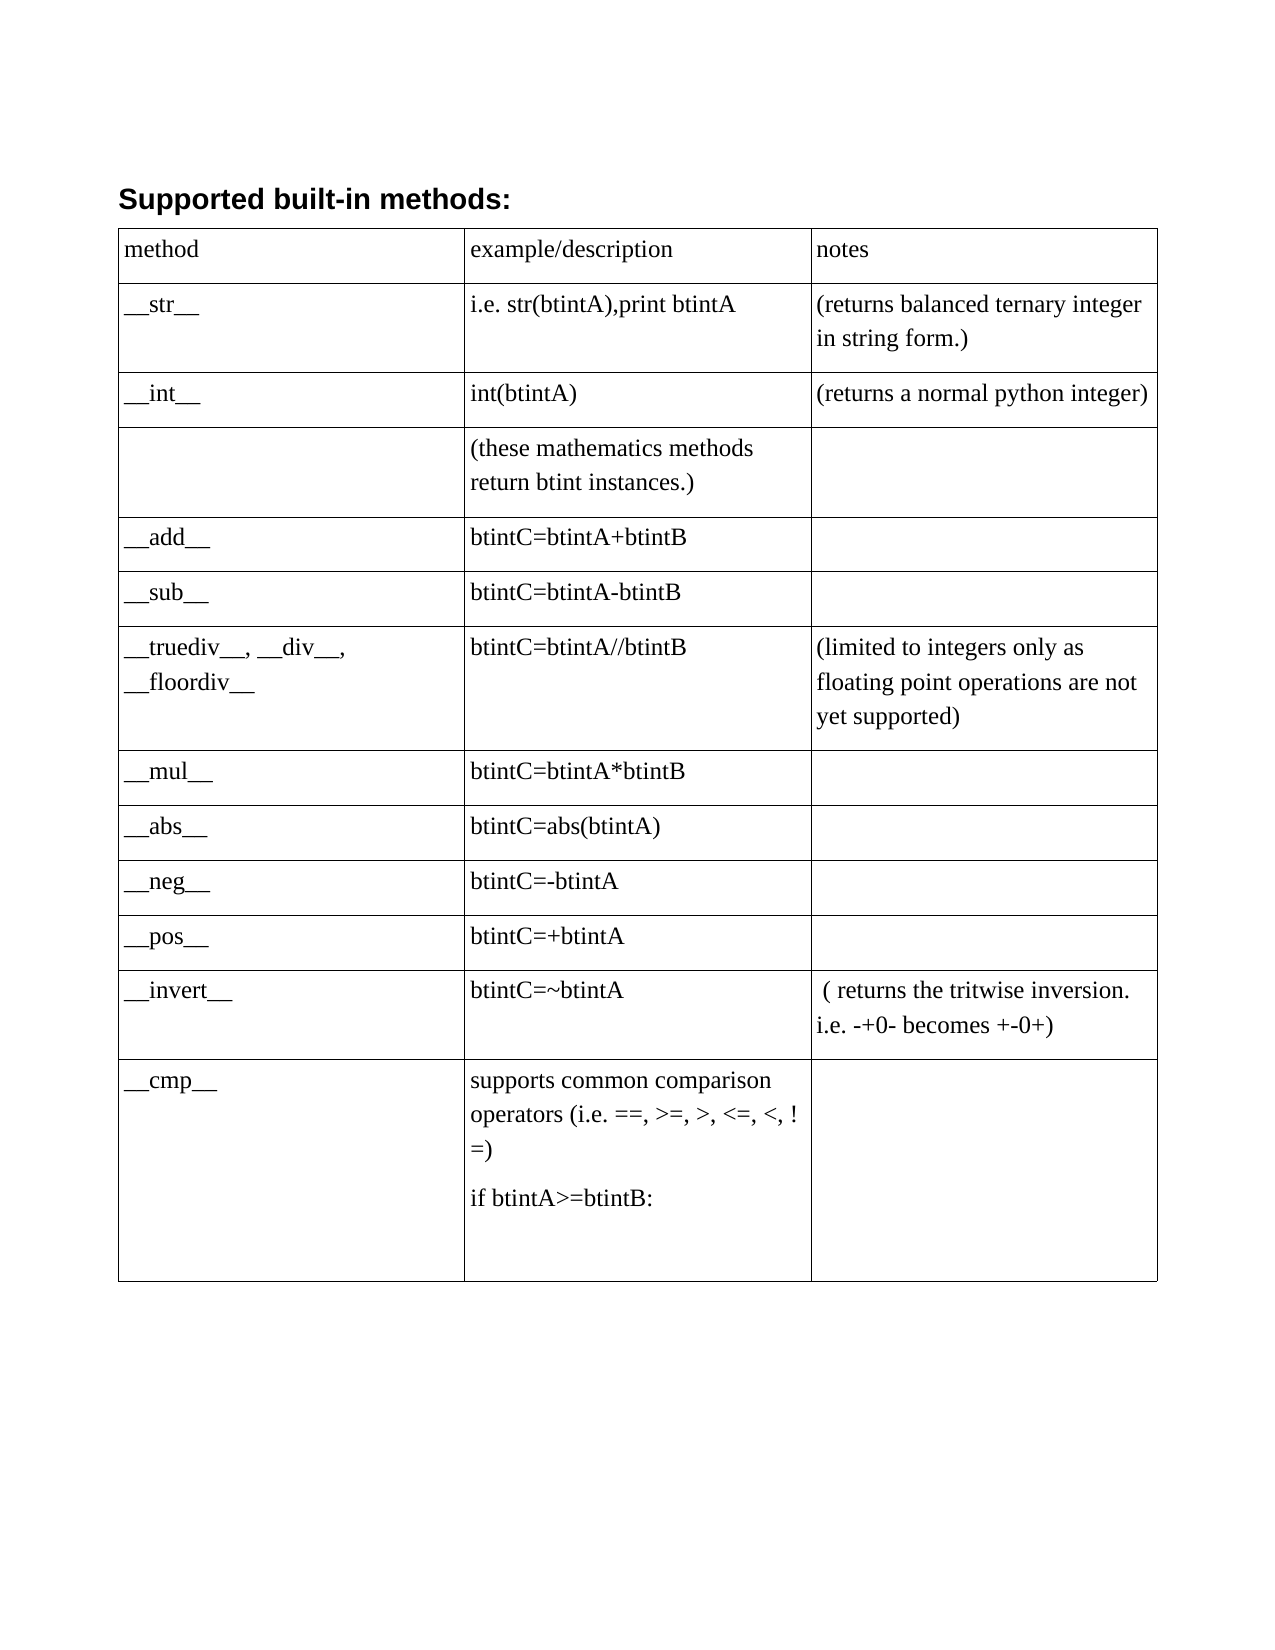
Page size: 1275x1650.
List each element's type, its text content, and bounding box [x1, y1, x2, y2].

table_cell __str__ [119, 284, 464, 372]
table_cell __pos__ [119, 916, 464, 970]
table_cell btintC=btintA+btintB [465, 518, 811, 571]
table_cell __truediv__, __div__, __floordiv__ [119, 627, 464, 750]
table_cell (limited to integers only as floating point operations are not yet supported) [812, 627, 1157, 750]
table_cell btintC=btintA//btintB [465, 627, 811, 750]
table_cell (returns a normal python integer) [812, 373, 1157, 427]
table_header notes [812, 229, 1157, 283]
table_cell i.e. str(btintA),print btintA [465, 284, 811, 372]
table_header example/description [465, 229, 811, 283]
table_header method [119, 229, 464, 283]
table_cell __abs__ [119, 806, 464, 860]
table_cell __int__ [119, 373, 464, 427]
table_cell __add__ [119, 518, 464, 571]
table_cell btintC=+btintA [465, 916, 811, 970]
table_cell supports common comparison operators (i.e. ==, >=, >, <=, <, !=) if btintA>=btintB: [465, 1060, 811, 1281]
table_cell __sub__ [119, 572, 464, 626]
table_cell [812, 572, 1157, 626]
table_cell btintC=~btintA [465, 971, 811, 1059]
table_cell [812, 1060, 1157, 1281]
table_cell btintC=btintA-btintB [465, 572, 811, 626]
table_cell __mul__ [119, 751, 464, 805]
table_cell [812, 751, 1157, 805]
table_cell (returns balanced ternary integer in string form.) [812, 284, 1157, 372]
table_cell [812, 916, 1157, 970]
table_cell int(btintA) [465, 373, 811, 427]
table_cell [812, 428, 1157, 517]
table_cell __invert__ [119, 971, 464, 1059]
table_cell [812, 861, 1157, 915]
subtitle Supported built-in methods: [118, 182, 1157, 216]
table_cell [812, 806, 1157, 860]
table_cell btintC=-btintA [465, 861, 811, 915]
table_cell __cmp__ [119, 1060, 464, 1281]
table_cell [119, 428, 464, 517]
table_cell (these mathematics methods return btint instances.) [465, 428, 811, 517]
table_cell __neg__ [119, 861, 464, 915]
table_cell btintC=abs(btintA) [465, 806, 811, 860]
table_cell btintC=btintA*btintB [465, 751, 811, 805]
table_cell [812, 518, 1157, 571]
table_cell ( returns the tritwise inversion. i.e. -+0- becomes +-0+) [812, 971, 1157, 1059]
